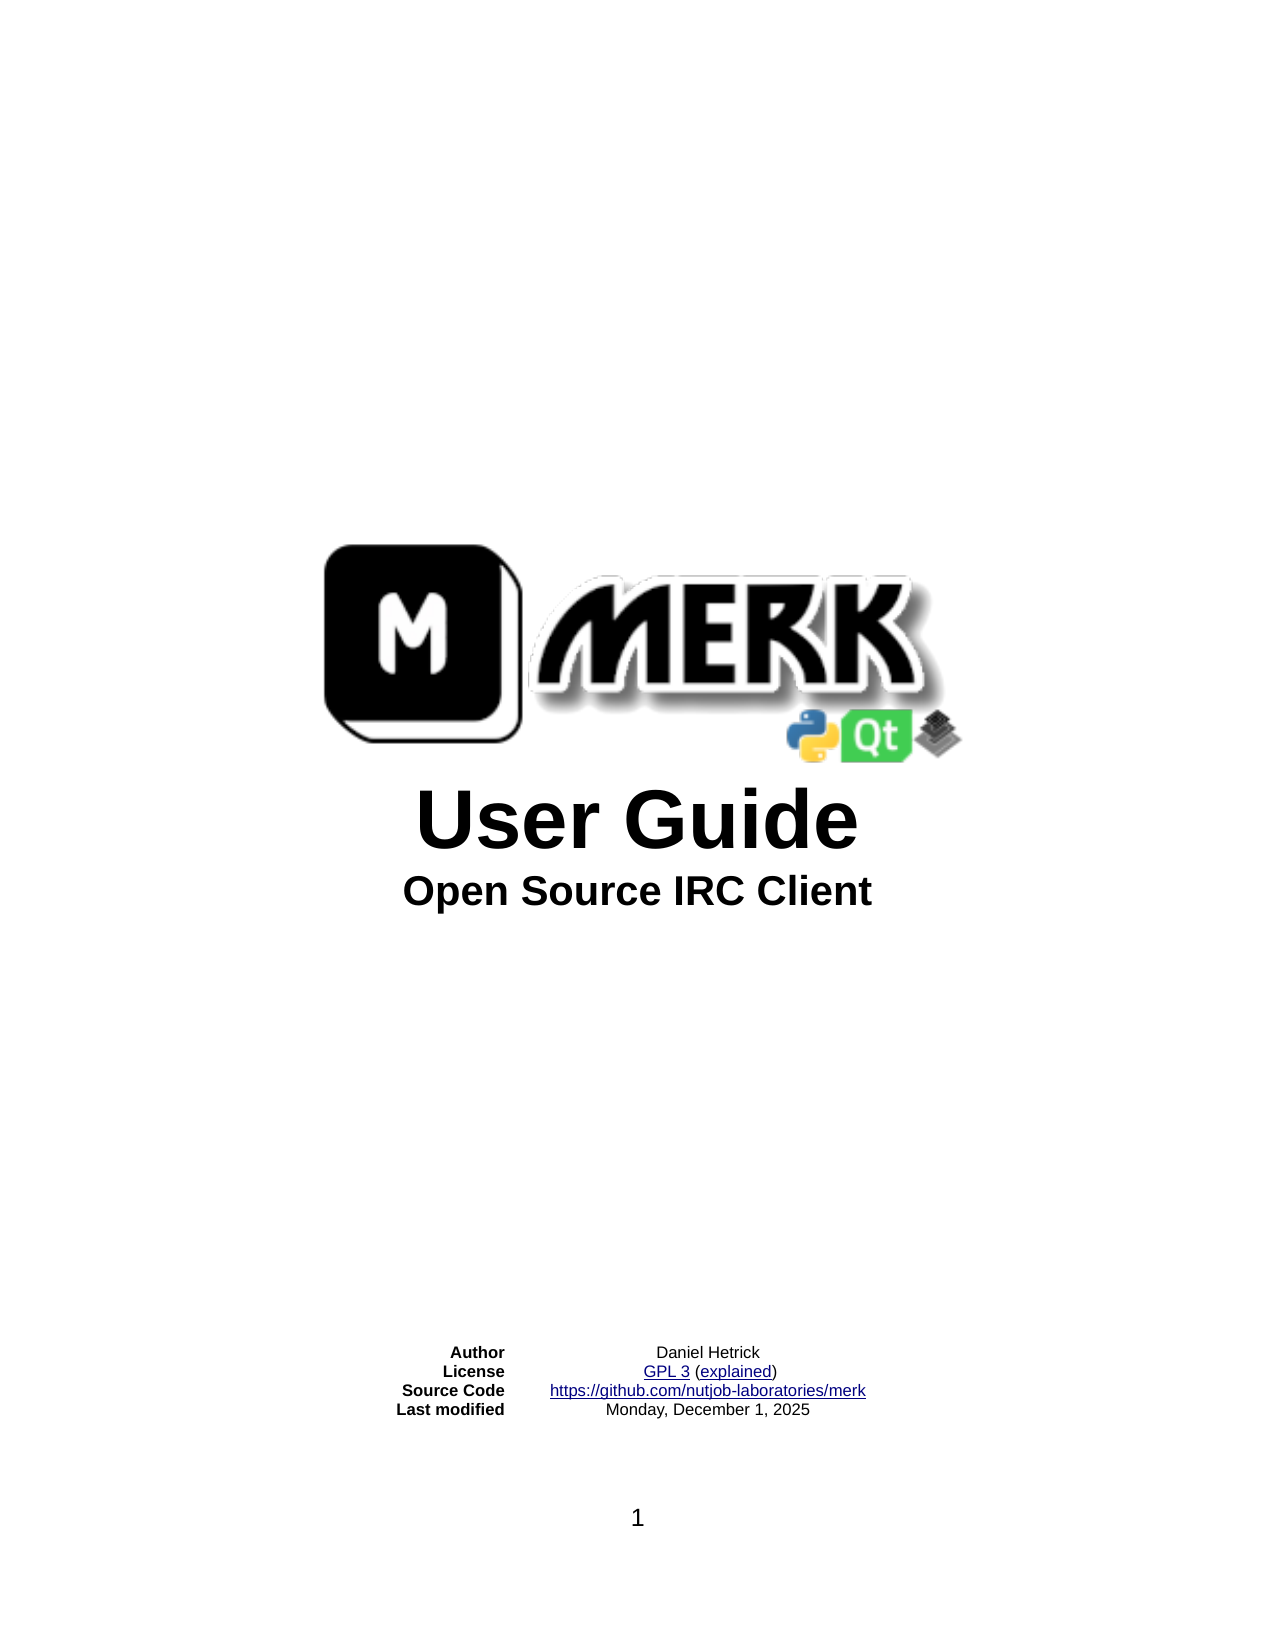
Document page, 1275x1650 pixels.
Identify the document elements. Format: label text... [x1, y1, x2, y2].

text Open Source IRC Client [118, 866, 1157, 914]
table_cell https://github.com/nutjob-laboratories/merk [519, 1381, 897, 1400]
text User Guide [118, 771, 1157, 866]
table_cell Source Code [378, 1381, 518, 1400]
table_cell Last modified [378, 1400, 518, 1419]
table_header Daniel Hetrick [519, 1343, 897, 1362]
table_cell Monday, December 1, 2025 [519, 1400, 897, 1419]
table_cell License [378, 1362, 518, 1381]
table_cell GPL 3 (explained) [519, 1362, 897, 1381]
table_header Author [378, 1343, 518, 1362]
picture [304, 520, 971, 771]
